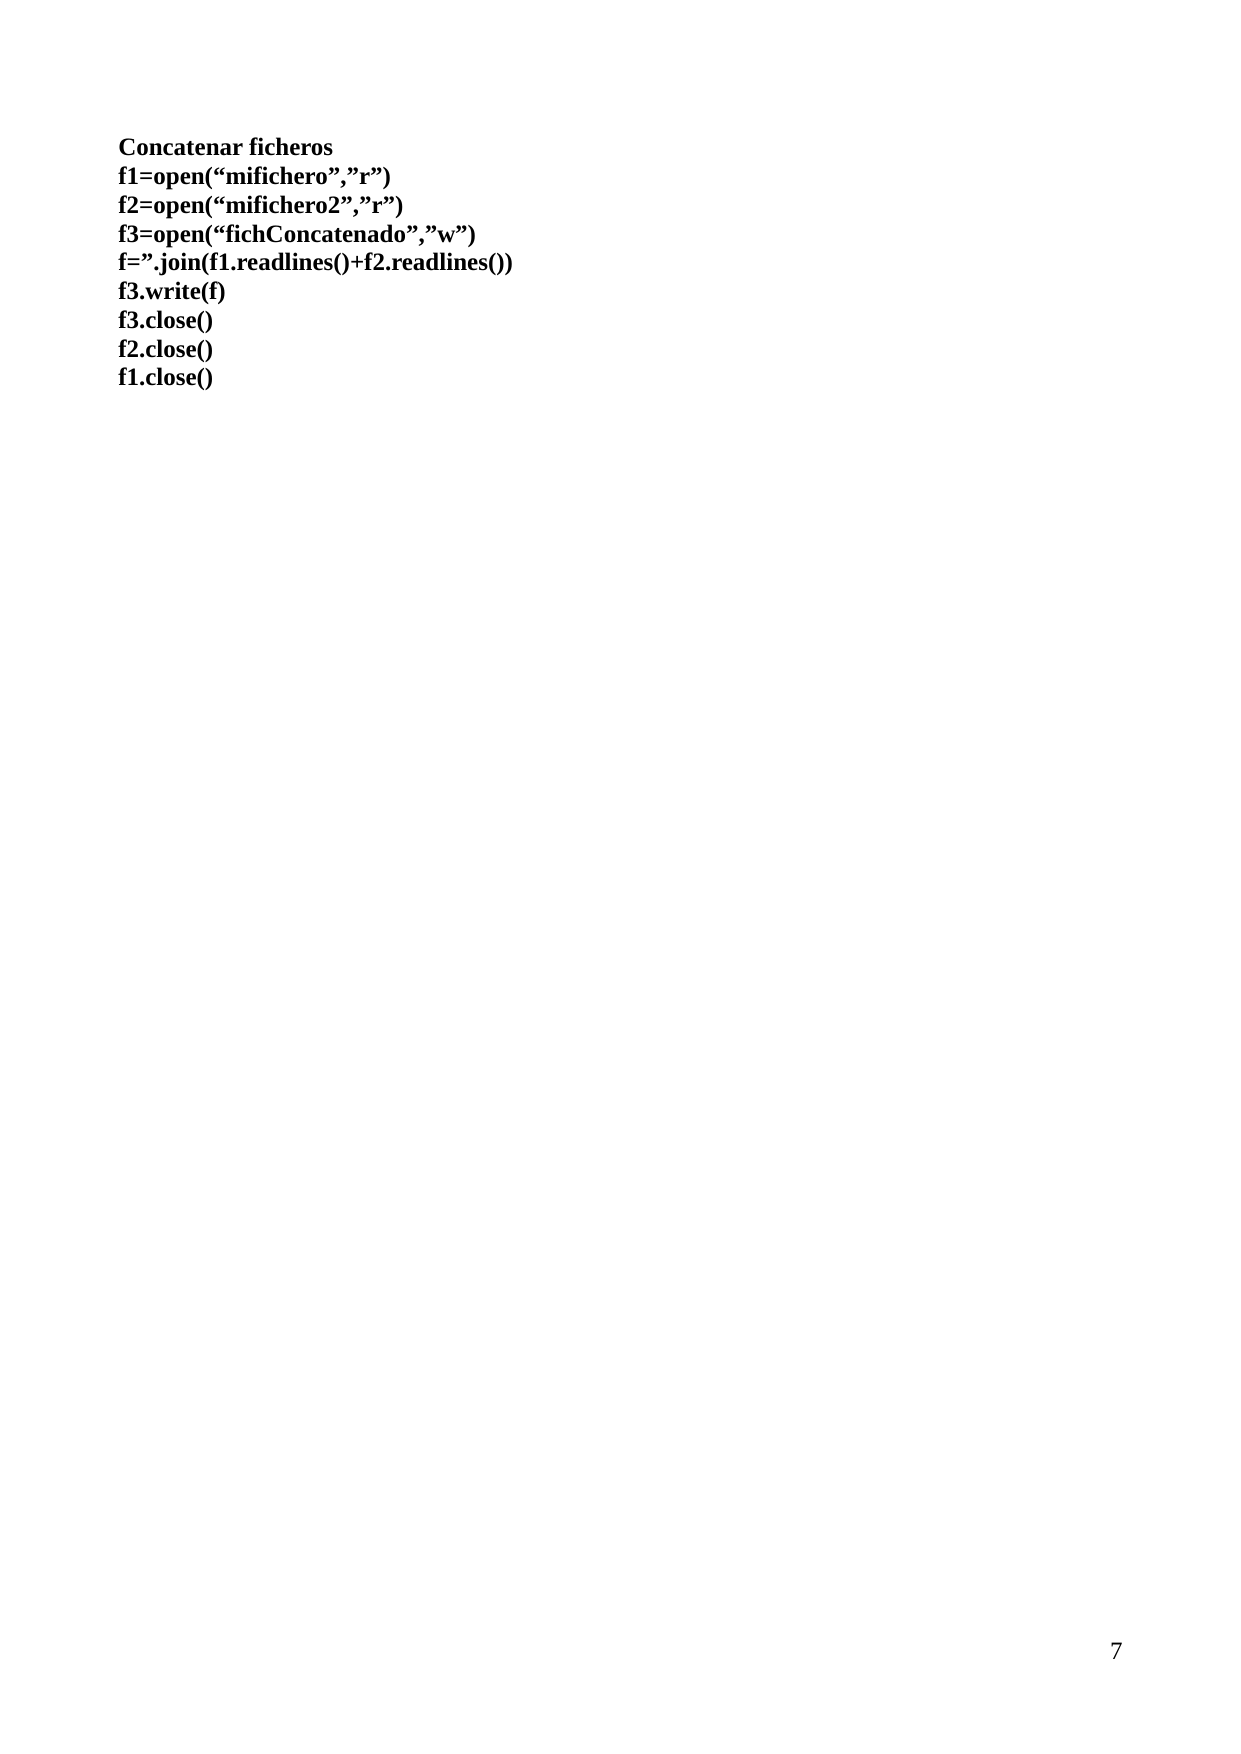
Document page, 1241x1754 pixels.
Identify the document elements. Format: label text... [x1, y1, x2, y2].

text f1.close() [118, 362, 1122, 391]
text f=”.join(f1.readlines()+f2.readlines()) [118, 247, 1122, 276]
text f3.close() [118, 305, 1122, 334]
text f3.write(f) [118, 276, 1122, 305]
text f2.close() [118, 334, 1122, 362]
text Concatenar ficheros [118, 132, 1122, 161]
text f1=open(“mifichero”,”r”) [118, 161, 1122, 190]
text f3=open(“fichConcatenado”,”w”) [118, 219, 1122, 247]
text f2=open(“mifichero2”,”r”) [118, 190, 1122, 219]
